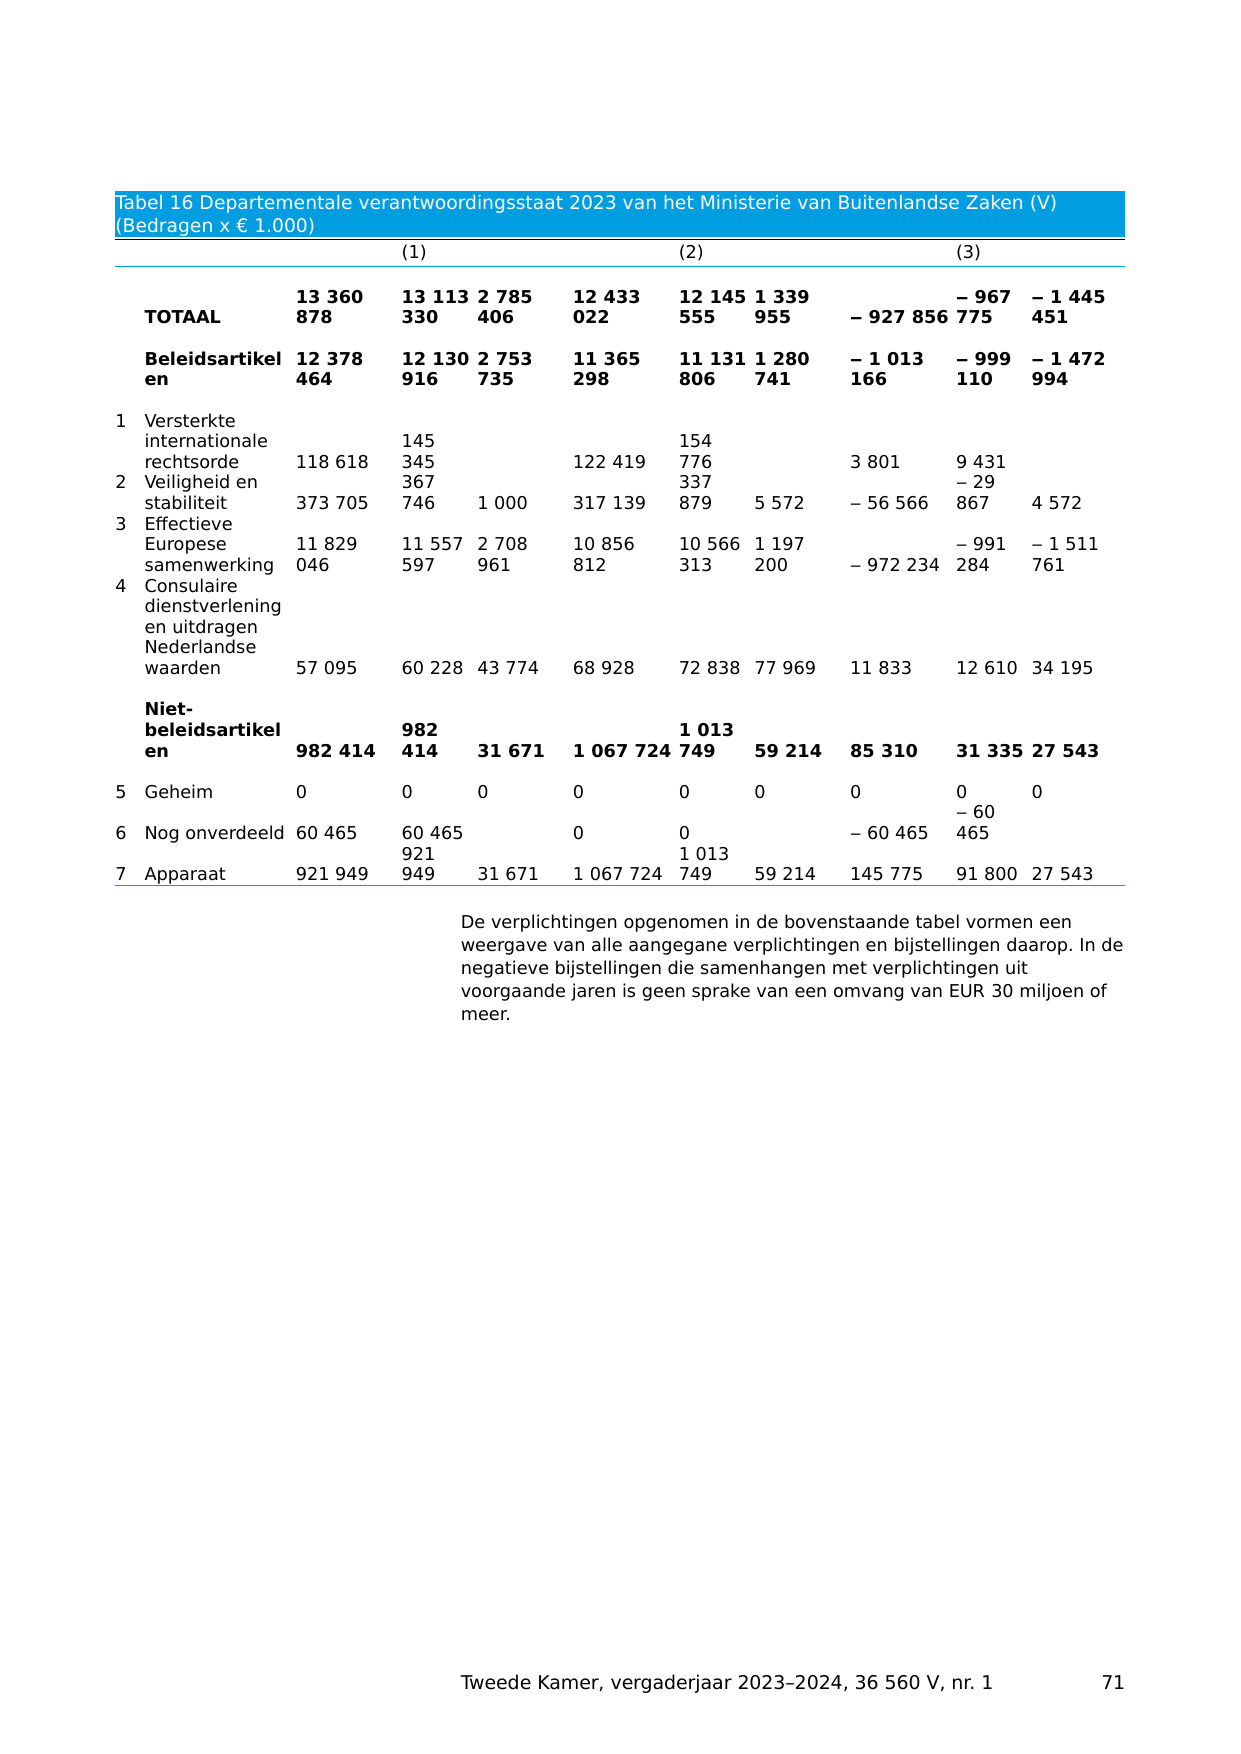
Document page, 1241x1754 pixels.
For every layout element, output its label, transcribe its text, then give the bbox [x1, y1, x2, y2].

table_cell [953, 267, 1028, 287]
table_cell 337 879 [676, 473, 751, 514]
table_cell Versterkte internationale rechtsorde [141, 411, 293, 472]
table_cell ‒ 60 465 [847, 803, 953, 844]
table_cell TOTAAL [141, 287, 293, 328]
table_cell 0 [1029, 782, 1125, 802]
table_cell [751, 803, 847, 844]
table_cell [293, 679, 398, 699]
table_cell [115, 287, 141, 328]
table_cell 27 543 [1029, 699, 1125, 761]
table_cell [115, 761, 141, 782]
table_cell [570, 390, 676, 411]
table_cell [953, 679, 1028, 699]
table_cell 43 774 [474, 576, 570, 679]
table_cell [141, 328, 293, 349]
table_cell [676, 761, 751, 782]
table_cell [751, 328, 847, 349]
table_cell 11 557 597 [399, 514, 474, 576]
table_cell [141, 761, 293, 782]
table_cell 1 013 749 [676, 699, 751, 761]
table_cell 317 139 [570, 473, 676, 514]
table_cell 5 572 [751, 473, 847, 514]
table_cell [399, 679, 474, 699]
table_cell [570, 761, 676, 782]
table_cell 13 113 330 [399, 287, 474, 328]
table_cell Veiligheid en stabiliteit [141, 473, 293, 514]
table_cell [953, 328, 1028, 349]
table_cell [293, 267, 398, 287]
table_cell Niet-beleidsartikelen [141, 699, 293, 761]
table_cell [847, 679, 953, 699]
table_cell [953, 761, 1028, 782]
table_cell 2 708 961 [474, 514, 570, 576]
table_cell 0 [676, 803, 751, 844]
table_cell 145 345 [399, 411, 474, 472]
table_cell [115, 390, 141, 411]
table_cell [570, 679, 676, 699]
table_cell 10 856 812 [570, 514, 676, 576]
table_cell 91 800 [953, 844, 1028, 885]
table_cell Consulaire dienstverlening en uitdragen Nederlandse waarden [141, 576, 293, 679]
table_cell [399, 267, 474, 287]
table_cell [293, 328, 398, 349]
table_cell ‒ 56 566 [847, 473, 953, 514]
table_cell [141, 679, 293, 699]
table_cell ‒ 967 775 [953, 287, 1028, 328]
table_cell 122 419 [570, 411, 676, 472]
table_cell 921 949 [293, 844, 398, 885]
table_cell 57 095 [293, 576, 398, 679]
table_cell 60 465 [293, 803, 398, 844]
table_cell 85 310 [847, 699, 953, 761]
table_cell 2 785 406 [474, 287, 570, 328]
table_cell [1029, 761, 1125, 782]
table_cell 12 145 555 [676, 287, 751, 328]
table_cell [115, 699, 141, 761]
table_cell [847, 240, 953, 266]
table_cell [847, 390, 953, 411]
table_cell (1) [399, 240, 474, 266]
table_cell Beleidsartikelen [141, 349, 293, 390]
table_cell [474, 803, 570, 844]
table_cell 2 [115, 473, 141, 514]
table_cell (3) [953, 240, 1028, 266]
table_cell 373 705 [293, 473, 398, 514]
table_cell [1029, 328, 1125, 349]
table_cell [115, 679, 141, 699]
table_cell 5 [115, 782, 141, 802]
table_cell 59 214 [751, 699, 847, 761]
table_cell 12 433 022 [570, 287, 676, 328]
table_cell 59 214 [751, 844, 847, 885]
table_cell [1029, 267, 1125, 287]
table_cell 4 [115, 576, 141, 679]
table_cell 118 618 [293, 411, 398, 472]
table_cell [141, 267, 293, 287]
table_cell 60 228 [399, 576, 474, 679]
table_cell 982 414 [399, 699, 474, 761]
table_cell [847, 328, 953, 349]
table_cell Nog onverdeeld [141, 803, 293, 844]
table_cell ‒ 972 234 [847, 514, 953, 576]
table_cell 72 838 [676, 576, 751, 679]
table_cell [1029, 390, 1125, 411]
table_cell 1 067 724 [570, 699, 676, 761]
table_cell [1029, 679, 1125, 699]
table_cell [751, 390, 847, 411]
table_cell 1 [115, 411, 141, 472]
table_cell 31 671 [474, 699, 570, 761]
table_cell 2 753 735 [474, 349, 570, 390]
table_cell ‒ 1 445 451 [1029, 287, 1125, 328]
table_cell ‒ 927 856 [847, 287, 953, 328]
table_cell [1029, 803, 1125, 844]
table_cell 1 197 200 [751, 514, 847, 576]
table_cell 982 414 [293, 699, 398, 761]
table_cell [399, 761, 474, 782]
table_cell 1 339 955 [751, 287, 847, 328]
table_cell 31 671 [474, 844, 570, 885]
table_cell 6 [115, 803, 141, 844]
table_cell 4 572 [1029, 473, 1125, 514]
table_cell [474, 761, 570, 782]
table_cell 367 746 [399, 473, 474, 514]
table_cell 145 775 [847, 844, 953, 885]
table_cell [847, 761, 953, 782]
table_cell [953, 390, 1028, 411]
table_cell 11 131 806 [676, 349, 751, 390]
table_cell (2) [676, 240, 751, 266]
table_cell [847, 267, 953, 287]
table_cell [399, 390, 474, 411]
table_cell [676, 267, 751, 287]
table_cell 1 013 749 [676, 844, 751, 885]
table_cell ‒ 60 465 [953, 803, 1028, 844]
table_cell [1029, 240, 1125, 266]
table_cell [570, 267, 676, 287]
table_cell [141, 240, 293, 266]
table_cell 0 [847, 782, 953, 802]
table_cell 0 [293, 782, 398, 802]
table_cell 31 335 [953, 699, 1028, 761]
table_cell [676, 390, 751, 411]
table_cell [676, 679, 751, 699]
table_cell ‒ 991 284 [953, 514, 1028, 576]
table_cell 0 [570, 782, 676, 802]
table_cell 0 [474, 782, 570, 802]
table_cell 12 610 [953, 576, 1028, 679]
table_cell Effectieve Europese samenwerking [141, 514, 293, 576]
table_cell [474, 679, 570, 699]
table_cell ‒ 1 472 994 [1029, 349, 1125, 390]
table_cell 1 280 741 [751, 349, 847, 390]
table_cell Geheim [141, 782, 293, 802]
table_cell ‒ 1 013 166 [847, 349, 953, 390]
table_cell [751, 240, 847, 266]
table_cell 3 [115, 514, 141, 576]
table_cell [141, 390, 293, 411]
table_cell 12 378 464 [293, 349, 398, 390]
table_cell 68 928 [570, 576, 676, 679]
table_cell [115, 349, 141, 390]
table_cell 9 431 [953, 411, 1028, 472]
table_cell [751, 761, 847, 782]
table_cell 0 [676, 782, 751, 802]
table_cell 0 [399, 782, 474, 802]
table_cell [751, 267, 847, 287]
table_cell 27 543 [1029, 844, 1125, 885]
table_cell Apparaat [141, 844, 293, 885]
table_cell [474, 390, 570, 411]
table_cell 0 [751, 782, 847, 802]
table_cell 7 [115, 844, 141, 885]
table_cell 154 776 [676, 411, 751, 472]
table_cell 10 566 313 [676, 514, 751, 576]
table_cell [474, 240, 570, 266]
table_cell ‒ 1 511 761 [1029, 514, 1125, 576]
table_cell [751, 679, 847, 699]
table_cell ‒ 999 110 [953, 349, 1028, 390]
table_cell [293, 240, 398, 266]
table_cell [570, 328, 676, 349]
table_cell [474, 411, 570, 472]
table_cell 60 465 [399, 803, 474, 844]
table_cell 921 949 [399, 844, 474, 885]
table_cell 11 365 298 [570, 349, 676, 390]
table_cell [293, 761, 398, 782]
table_cell [115, 328, 141, 349]
table_cell 0 [953, 782, 1028, 802]
table_cell [399, 328, 474, 349]
table_cell 1 067 724 [570, 844, 676, 885]
table_cell 11 829 046 [293, 514, 398, 576]
table_cell [115, 267, 141, 287]
table_cell [293, 390, 398, 411]
table_cell 77 969 [751, 576, 847, 679]
table_cell 0 [570, 803, 676, 844]
table_cell [751, 411, 847, 472]
table_cell [570, 240, 676, 266]
table_cell [474, 267, 570, 287]
table_cell [115, 240, 141, 266]
table_cell [474, 328, 570, 349]
table_cell 12 130 916 [399, 349, 474, 390]
table_cell 3 801 [847, 411, 953, 472]
table_cell 1 000 [474, 473, 570, 514]
table_cell 11 833 [847, 576, 953, 679]
table_cell [676, 328, 751, 349]
table_cell ‒ 29 867 [953, 473, 1028, 514]
text De verplichtingen opgenomen in de bovenstaande tabel vormen een weergave van alle aangegane verplichtingen en bijstellingen daarop. In de negatieve bijstellingen die samenhangen met verplichtingen uit voorgaande jaren is geen sprake van een omvang van EUR 30 miljoen of meer. [461, 910, 1125, 1025]
table_cell 13 360 878 [293, 287, 398, 328]
table_cell [1029, 411, 1125, 472]
table_cell 34 195 [1029, 576, 1125, 679]
